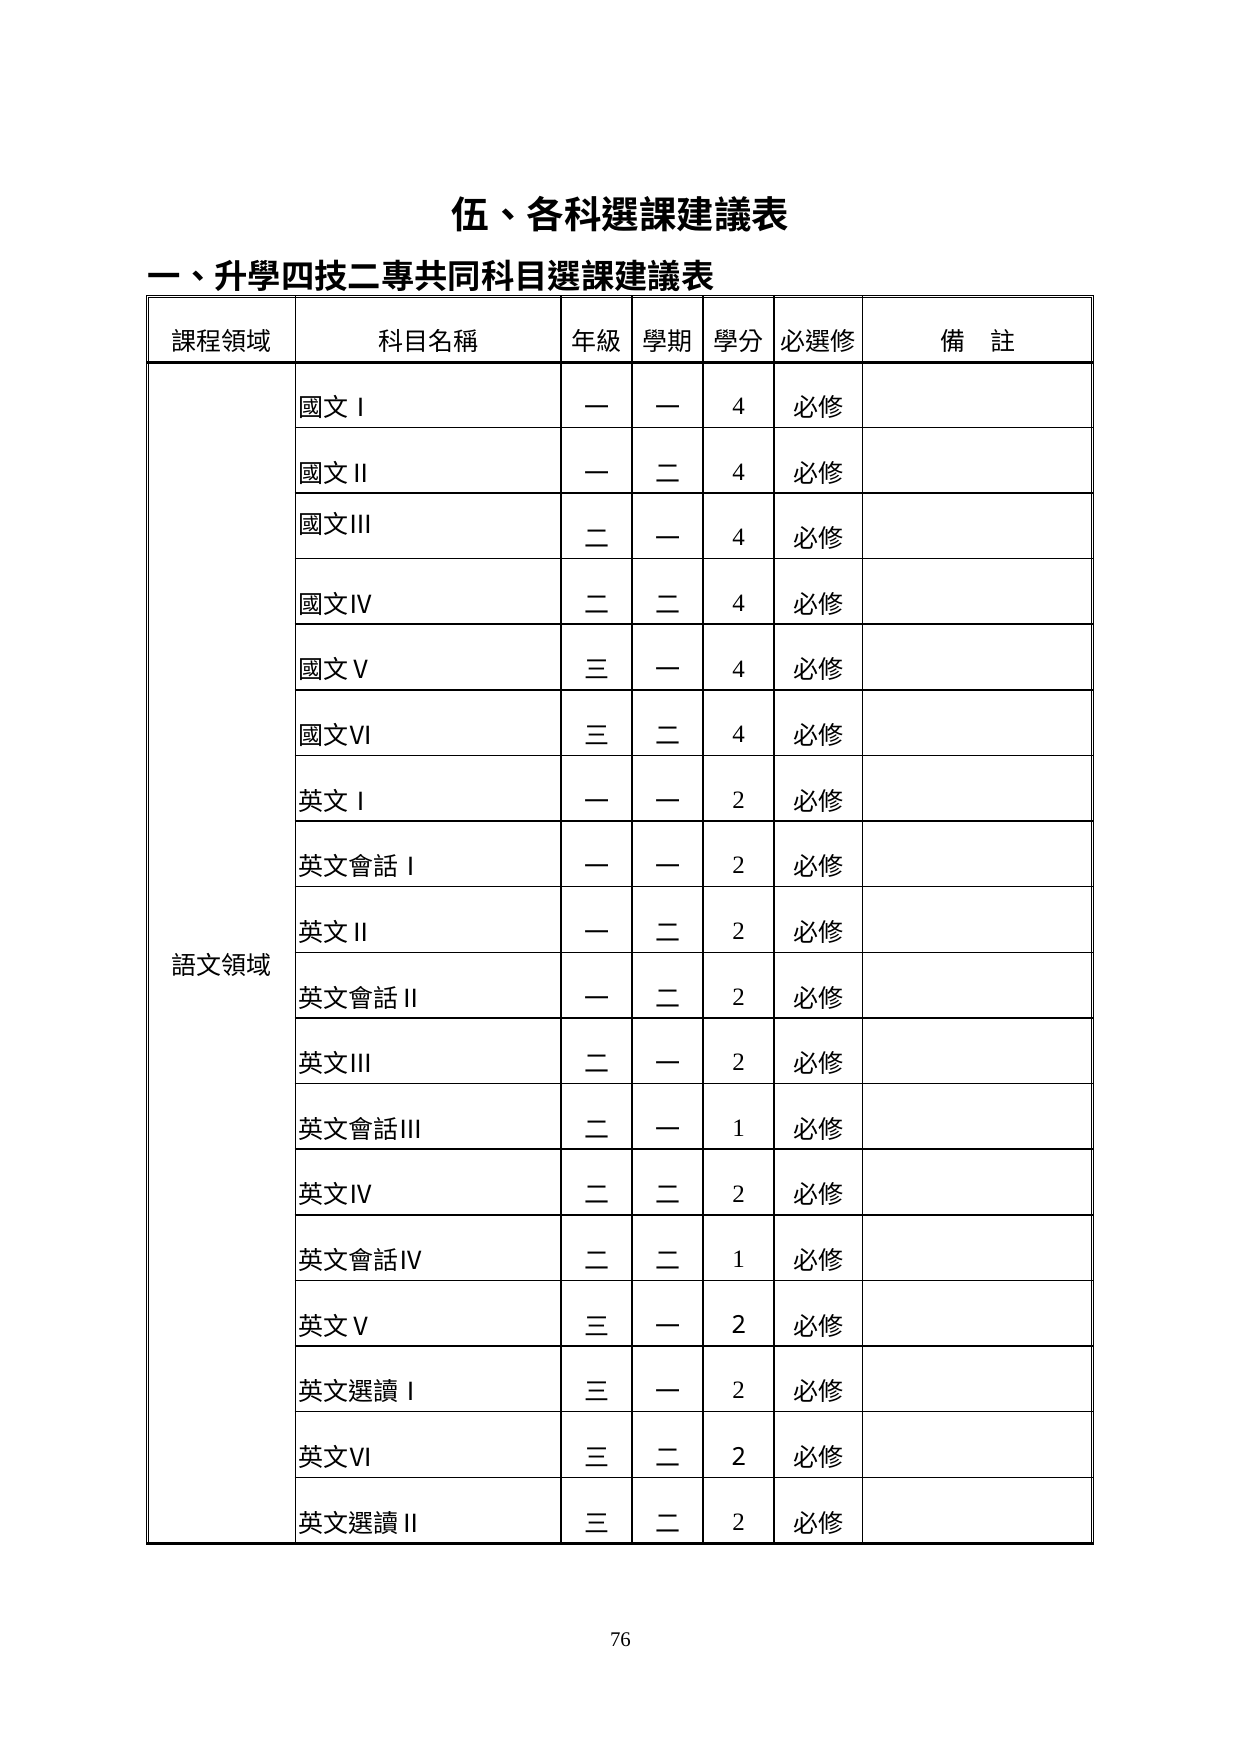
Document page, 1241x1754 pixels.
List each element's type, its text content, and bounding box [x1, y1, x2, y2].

table_cell 英文Ⅱ [296, 887, 560, 951]
table_cell 英文Ⅳ [296, 1150, 560, 1214]
table_cell 一 [633, 1019, 702, 1083]
table_cell 必修 [775, 887, 862, 951]
table_cell 一 [633, 625, 702, 689]
text 一、升學四技二專共同科目選課建議表 [148, 233, 1092, 295]
table_cell 一 [633, 364, 702, 426]
table_cell [863, 1412, 1091, 1476]
table_cell 2 [704, 822, 773, 886]
table_cell 英文Ⅴ [296, 1281, 560, 1345]
table_cell 二 [633, 691, 702, 754]
table_cell [863, 1150, 1091, 1214]
table_cell 1 [704, 1216, 773, 1279]
table_cell 必修 [775, 1216, 862, 1279]
table_cell 一 [633, 756, 702, 820]
table_cell 三 [562, 691, 631, 754]
table_cell 國文Ⅲ [296, 494, 560, 558]
table_cell 英文Ⅵ [296, 1412, 560, 1476]
table_header 年級 [562, 298, 631, 361]
table_cell 國文Ⅳ [296, 559, 560, 623]
table_cell 一 [562, 364, 631, 426]
table_cell 一 [562, 887, 631, 951]
table_cell 三 [562, 1478, 631, 1542]
table_cell 必修 [775, 625, 862, 689]
table_cell [863, 953, 1091, 1017]
table_cell 英文Ⅲ [296, 1019, 560, 1083]
table_cell 英文會話Ⅰ [296, 822, 560, 886]
table_cell 必修 [775, 494, 862, 558]
table_cell 必修 [775, 364, 862, 426]
table_cell [863, 559, 1091, 623]
table_cell 4 [704, 625, 773, 689]
table_cell 三 [562, 625, 631, 689]
table_cell 國文Ⅴ [296, 625, 560, 689]
table_cell 必修 [775, 822, 862, 886]
table_cell 二 [562, 559, 631, 623]
table_cell 英文會話Ⅱ [296, 953, 560, 1017]
table_cell 語文領域 [149, 364, 295, 1542]
table_cell 一 [633, 494, 702, 558]
table_cell 二 [562, 1084, 631, 1148]
table_cell 英文選讀Ⅰ [296, 1347, 560, 1411]
table_cell 二 [633, 887, 702, 951]
table_cell 英文選讀Ⅱ [296, 1478, 560, 1542]
table_cell 必修 [775, 756, 862, 820]
table_cell 英文會話Ⅲ [296, 1084, 560, 1148]
table_cell 二 [633, 559, 702, 623]
table_cell [863, 691, 1091, 754]
table_cell 一 [562, 428, 631, 492]
table_cell 必修 [775, 1412, 862, 1476]
table_cell [863, 887, 1091, 951]
table_header 課程領域 [149, 298, 295, 361]
table_cell 必修 [775, 1281, 862, 1345]
table_cell 2 [704, 1347, 773, 1411]
table_cell 4 [704, 691, 773, 754]
table_cell 必修 [775, 1084, 862, 1148]
table_cell 一 [562, 756, 631, 820]
table_cell 一 [633, 1347, 702, 1411]
table_cell 一 [562, 822, 631, 886]
table_cell 必修 [775, 1019, 862, 1083]
table_cell 2 [704, 1150, 773, 1214]
table_cell [863, 756, 1091, 820]
text 伍、各科選課建議表 [148, 170, 1092, 233]
table_cell [863, 822, 1091, 886]
table_header 學期 [633, 298, 702, 361]
table_cell 2 [704, 1478, 773, 1542]
table_cell 二 [633, 1478, 702, 1542]
table_cell 三 [562, 1281, 631, 1345]
table_cell 必修 [775, 691, 862, 754]
table_cell 1 [704, 1084, 773, 1148]
table_cell 必修 [775, 428, 862, 492]
table_cell 二 [633, 953, 702, 1017]
table_cell 二 [562, 1150, 631, 1214]
table_cell 必修 [775, 1347, 862, 1411]
table_cell 二 [562, 1019, 631, 1083]
table_cell 三 [562, 1412, 631, 1476]
table_cell [863, 428, 1091, 492]
table_cell 4 [704, 494, 773, 558]
table_cell 二 [633, 1412, 702, 1476]
table_cell 必修 [775, 1150, 862, 1214]
table_cell [863, 364, 1091, 426]
table_cell 4 [704, 364, 773, 426]
table_cell 三 [562, 1347, 631, 1411]
table_cell [863, 1084, 1091, 1148]
table_cell 2 [704, 887, 773, 951]
table_cell 國文Ⅱ [296, 428, 560, 492]
table_cell [863, 1478, 1091, 1542]
table_cell 二 [562, 1216, 631, 1279]
table_cell 一 [562, 953, 631, 1017]
table_cell 國文Ⅰ [296, 364, 560, 426]
table_cell [863, 1019, 1091, 1083]
table_cell [863, 1347, 1091, 1411]
table_cell [863, 1216, 1091, 1279]
table_cell 4 [704, 559, 773, 623]
table_cell 2 [704, 1412, 773, 1476]
table_cell 2 [704, 953, 773, 1017]
table_cell 2 [704, 756, 773, 820]
table_cell 必修 [775, 559, 862, 623]
table_header 科目名稱 [296, 298, 560, 361]
table_cell 二 [633, 1150, 702, 1214]
table_cell 4 [704, 428, 773, 492]
table_header 學分 [704, 298, 773, 361]
table_cell 二 [633, 1216, 702, 1279]
table_cell 必修 [775, 1478, 862, 1542]
table_cell 一 [633, 1281, 702, 1345]
table_cell 2 [704, 1019, 773, 1083]
table_cell 一 [633, 822, 702, 886]
table_cell 英文Ⅰ [296, 756, 560, 820]
table_header 備 註 [863, 298, 1091, 361]
table_cell 英文會話Ⅳ [296, 1216, 560, 1279]
table_cell [863, 625, 1091, 689]
table_cell 二 [633, 428, 702, 492]
table_cell [863, 494, 1091, 558]
table_cell 國文Ⅵ [296, 691, 560, 754]
table_header 必選修 [775, 298, 862, 361]
table_cell 必修 [775, 953, 862, 1017]
table_cell [863, 1281, 1091, 1345]
table_cell 一 [633, 1084, 702, 1148]
table_cell 二 [562, 494, 631, 558]
table_cell 2 [704, 1281, 773, 1345]
